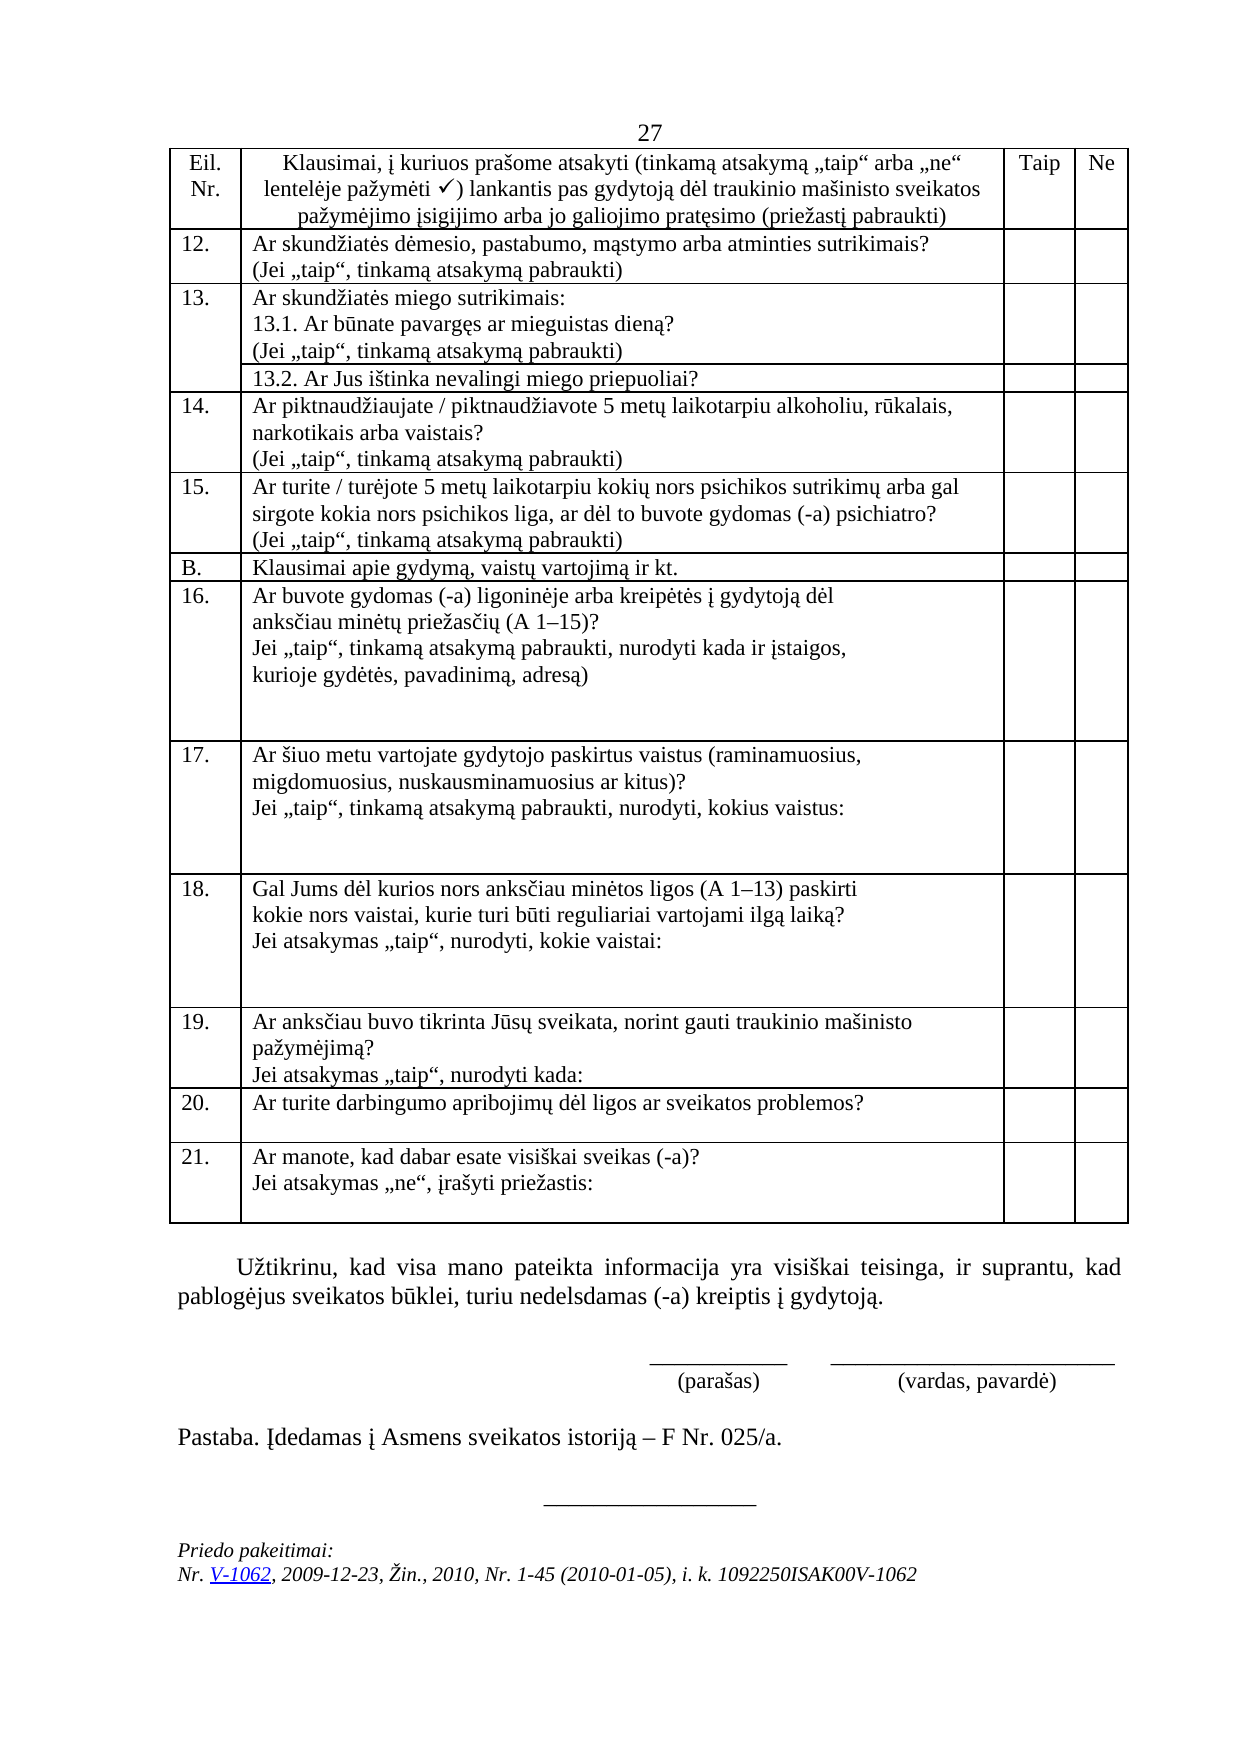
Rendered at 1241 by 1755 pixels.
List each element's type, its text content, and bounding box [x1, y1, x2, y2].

table_header Klausimai, į kuriuos prašome atsakyti (tinkamą atsakymą „taip“ arba „ne“ lentelėje pažymėti üv) lankantis pas gydytoją dėl traukinio mašinisto sveikatos pažymėjimo įsigijimo arba jo galiojimo pratęsimo (priežastį pabraukti) [242, 149, 1003, 228]
table_cell 17. [171, 742, 240, 873]
table_cell 18. [171, 875, 240, 1007]
table_header Ne [1076, 149, 1127, 228]
text Užtikrinu, kad visa mano pateikta informacija yra visiškai teisinga, ir suprantu, kad pablogėjus sveikatos būklei, turiu nedelsdamas (-a) kreiptis į gydytoją. [177, 1252, 1122, 1310]
text ___________ [649, 1339, 1122, 1367]
table_cell [1005, 473, 1074, 552]
table_cell [1005, 554, 1074, 580]
table_cell [1005, 1008, 1074, 1087]
table_header Eil. Nr. [171, 149, 240, 228]
text Pastaba. Įdedamas į Asmens sveikatos istoriją – F Nr. 025/a. [177, 1422, 1033, 1451]
table_cell 16. [171, 582, 240, 740]
table_cell 13.2. Ar Jus ištinka nevalingi miego priepuoliai? [242, 365, 1003, 391]
table_cell [1076, 473, 1127, 552]
table_cell [1076, 1143, 1127, 1222]
table_cell 20. [171, 1089, 240, 1141]
table_cell 13. [171, 284, 240, 391]
table_cell Klausimai apie gydymą, vaistų vartojimą ir kt. [242, 554, 1003, 580]
table_cell [1005, 393, 1074, 472]
table_cell [1076, 365, 1127, 391]
table_cell [1005, 365, 1074, 391]
table_cell [1076, 393, 1127, 472]
text _________________ [177, 1480, 1122, 1509]
table_cell 12. [171, 230, 240, 282]
text (parašas) (vardas, pavardė) [677, 1367, 1122, 1394]
table_cell [1076, 284, 1127, 363]
table_cell [1076, 230, 1127, 282]
table_cell [1005, 582, 1074, 740]
table_cell Ar turite darbingumo apribojimų dėl ligos ar sveikatos problemos? [242, 1089, 1003, 1141]
table_cell [1005, 230, 1074, 282]
table_cell 19. [171, 1008, 240, 1087]
table_cell [1076, 1089, 1127, 1141]
table_cell [1076, 742, 1127, 873]
table_cell [1076, 582, 1127, 740]
text Priedo pakeitimai: [177, 1537, 1122, 1562]
table_cell [1005, 742, 1074, 873]
table_cell [1076, 1008, 1127, 1087]
text Nr. V-1062, 2009-12-23, Žin., 2010, Nr. 1-45 (2010-01-05), i. k. 1092250ISAK00V-1062 [177, 1562, 1122, 1586]
table_cell [1005, 1089, 1074, 1141]
table_cell Ar piktnaudžiaujate / piktnaudžiavote 5 metų laikotarpiu alkoholiu, rūkalais, narkotikais arba vaistais? (Jei „taip“, tinkamą atsakymą pabraukti) [242, 393, 1003, 472]
table_cell [1005, 284, 1074, 363]
table_cell 21. [171, 1143, 240, 1222]
table_cell [1005, 1143, 1074, 1222]
table_cell Ar skundžiatės dėmesio, pastabumo, mąstymo arba atminties sutrikimais? (Jei „taip“, tinkamą atsakymą pabraukti) [242, 230, 1003, 282]
table_cell Ar manote, kad dabar esate visiškai sveikas (-a)? Jei atsakymas „ne“, įrašyti priežastis: [242, 1143, 1003, 1222]
table_cell Ar šiuo metu vartojate gydytojo paskirtus vaistus (raminamuosius, migdomuosius, nuskausminamuosius ar kitus)? Jei „taip“, tinkamą atsakymą pabraukti, nurodyti, kokius vaistus: [242, 742, 1003, 873]
table_cell Ar buvote gydomas (-a) ligoninėje arba kreipėtės į gydytoją dėl anksčiau minėtų priežasčių (A 1–15)? Jei „taip“, tinkamą atsakymą pabraukti, nurodyti kada ir įstaigos, kurioje gydėtės, pavadinimą, adresą) [242, 582, 1003, 740]
table_cell Gal Jums dėl kurios nors anksčiau minėtos ligos (A 1–13) paskirti kokie nors vaistai, kurie turi būti reguliariai vartojami ilgą laiką? Jei atsakymas „taip“, nurodyti, kokie vaistai: [242, 875, 1003, 1007]
table_cell [1076, 875, 1127, 1007]
table_cell Ar anksčiau buvo tikrinta Jūsų sveikata, norint gauti traukinio mašinisto pažymėjimą? Jei atsakymas „taip“, nurodyti kada: [242, 1008, 1003, 1087]
table_cell Ar skundžiatės miego sutrikimais: 13.1. Ar būnate pavargęs ar mieguistas dieną? (Jei „taip“, tinkamą atsakymą pabraukti) [242, 284, 1003, 363]
table_cell Ar turite / turėjote 5 metų laikotarpiu kokių nors psichikos sutrikimų arba gal sirgote kokia nors psichikos liga, ar dėl to buvote gydomas (-a) psichiatro? (Jei „taip“, tinkamą atsakymą pabraukti) [242, 473, 1003, 552]
table_header Taip [1005, 149, 1074, 228]
table_cell B. [171, 554, 240, 580]
table_cell [1005, 875, 1074, 1007]
table_cell [1076, 554, 1127, 580]
table_cell 14. [171, 393, 240, 472]
table_cell 15. [171, 473, 240, 552]
